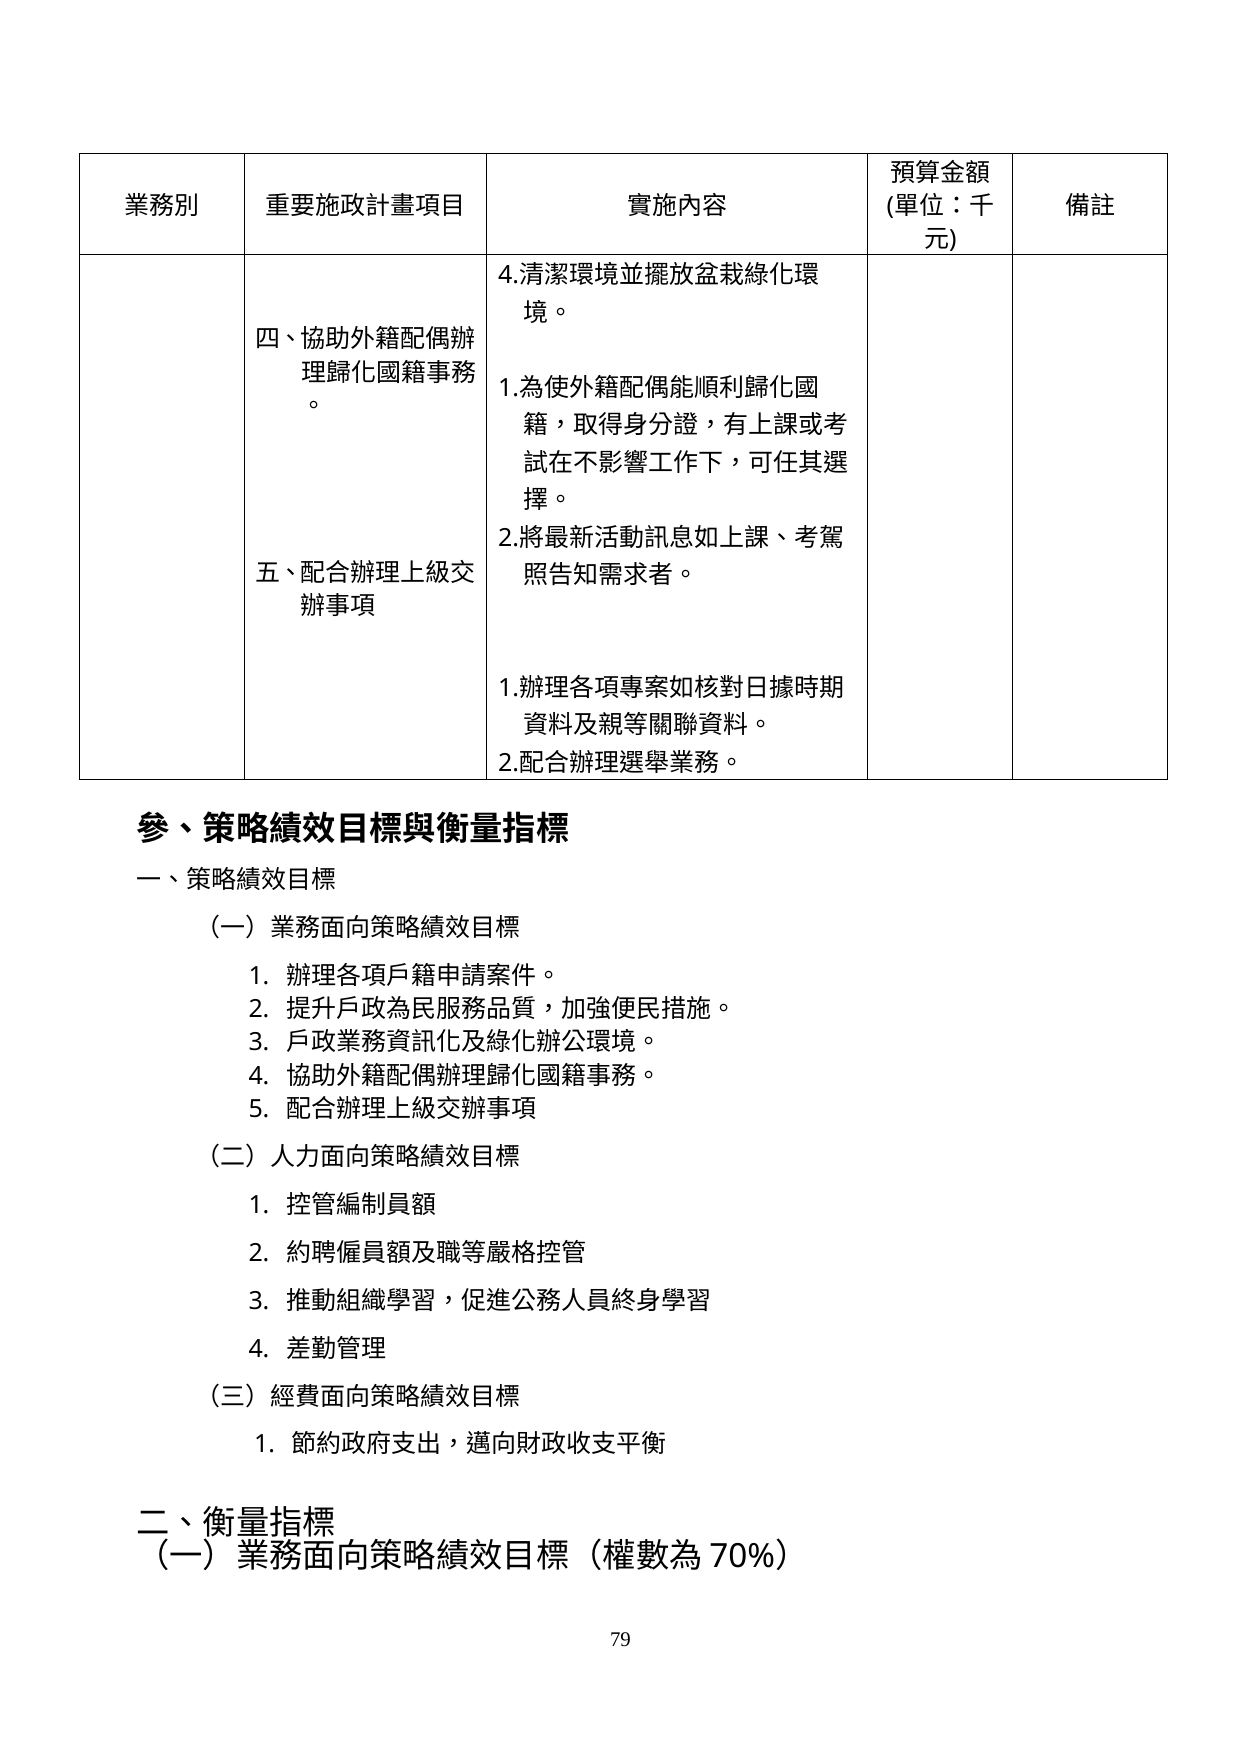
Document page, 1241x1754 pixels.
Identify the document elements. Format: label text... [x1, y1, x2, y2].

list 節約政府支出，邁向財政收支平衡 [254, 1426, 1104, 1459]
table_header 重要施政計畫項目 [245, 154, 486, 254]
table_cell [80, 255, 244, 779]
table_header 備註 [1013, 154, 1167, 254]
table_header 實施內容 [487, 154, 867, 254]
table_cell 4.清潔環境並擺放盆栽綠化環境。 1.為使外籍配偶能順利歸化國籍，取得身分證，有上課或考試在不影響工作下，可任其選擇。 2.將最新活動訊息如上課、考駕照告知需求者。 1.辦理各項專案如核對日據時期資料及親等關聯資料。 2.配合辦理選舉業務。 [487, 255, 867, 779]
list 推動組織學習，促進公務人員終身學習 [248, 1282, 1104, 1316]
table_cell 四、協助外籍配偶辦理歸化國籍事務。 五、配合辦理上級交辦事項 [245, 255, 486, 779]
list 配合辦理上級交辦事項 [248, 1091, 1104, 1124]
text （一）業務面向策略績效目標（權數為70%） [136, 1541, 1104, 1574]
list 提升戶政為民服務品質，加強便民措施。 [248, 991, 1104, 1024]
list 控管編制員額 [248, 1187, 1104, 1220]
text （一）業務面向策略績效目標 [195, 909, 1104, 943]
text 參、策略績效目標與衡量指標 [136, 814, 1104, 847]
table_cell [868, 255, 1012, 779]
list 協助外籍配偶辦理歸化國籍事務。 [248, 1057, 1104, 1091]
list 辦理各項戶籍申請案件。 [248, 957, 1104, 991]
table_header 業務別 [80, 154, 244, 254]
list 約聘僱員額及職等嚴格控管 [248, 1234, 1104, 1268]
list 戶政業務資訊化及綠化辦公環境。 [248, 1024, 1104, 1057]
table_cell [1013, 255, 1167, 779]
text 二、衡量指標 [136, 1507, 1104, 1541]
table_header 預算金額 (單位：千元) [868, 154, 1012, 254]
list 差勤管理 [248, 1330, 1104, 1364]
text （二）人力面向策略績效目標 [195, 1139, 1104, 1172]
text 一、策略績效目標 [136, 862, 1104, 895]
text （三）經費面向策略績效目標 [195, 1378, 1104, 1412]
